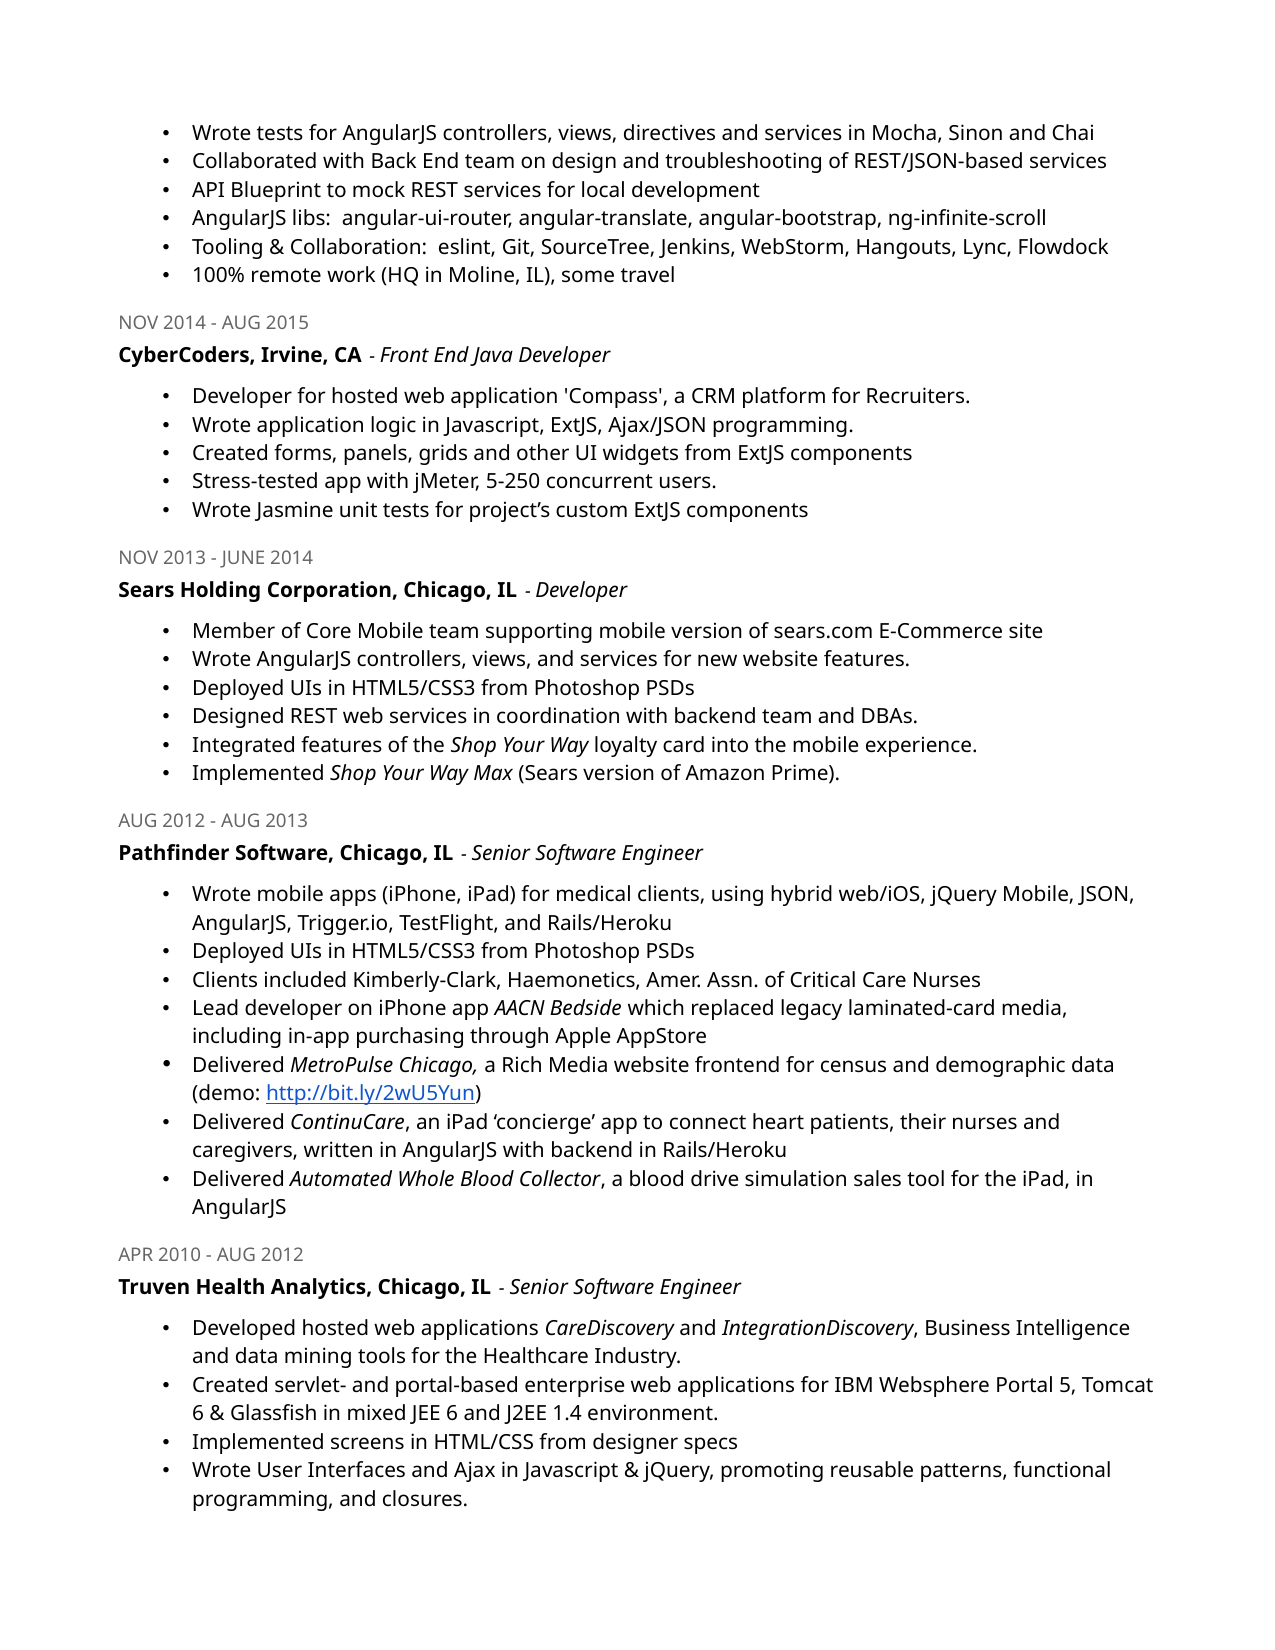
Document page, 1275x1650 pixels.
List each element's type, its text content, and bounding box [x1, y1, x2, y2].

list Implemented screens in HTML/CSS from designer specs [162, 1427, 1157, 1455]
list Integrated features of the Shop Your Way loyalty card into the mobile experience. [162, 730, 1157, 758]
subtitle NOV 2014 - AUG 2015 [118, 309, 1157, 335]
list Wrote tests for AngularJS controllers, views, directives and services in Mocha, Sinon and Chai [162, 118, 1157, 147]
subtitle Truven Health Analytics, Chicago, IL - Senior Software Engineer [118, 1267, 1157, 1301]
list Created forms, panels, grids and other UI widgets from ExtJS components [162, 438, 1157, 467]
list Developer for hosted web application 'Compass', a CRM platform for Recruiters. [162, 381, 1157, 410]
subtitle AUG 2012 - AUG 2013 [118, 808, 1157, 833]
list Tooling & Collaboration: eslint, Git, SourceTree, Jenkins, WebStorm, Hangouts, Lync, Flowdock [162, 232, 1157, 260]
list Clients included Kimberly-Clark, Haemonetics, Amer. Assn. of Critical Care Nurses [162, 965, 1157, 993]
list Stress-tested app with jMeter, 5-250 concurrent users. [162, 467, 1157, 495]
subtitle CyberCoders, Irvine, CA - Front End Java Developer [118, 335, 1157, 369]
list API Blueprint to mock REST services for local development [162, 175, 1157, 203]
list Designed REST web services in coordination with backend team and DBAs. [162, 701, 1157, 730]
subtitle Sears Holding Corporation, Chicago, IL - Developer [118, 570, 1157, 603]
list Wrote AngularJS controllers, views, and services for new website features. [162, 644, 1157, 673]
list AngularJS libs: angular-ui-router, angular-translate, angular-bootstrap, ng-infinite-scroll [162, 203, 1157, 232]
list Member of Core Mobile team supporting mobile version of sears.com E-Commerce site [162, 616, 1157, 644]
list Delivered MetroPulse Chicago, a Rich Media website frontend for census and demographic data (demo: http://bit.ly/2wU5Yun) [162, 1050, 1157, 1107]
list Wrote application logic in Javascript, ExtJS, Ajax/JSON programming. [162, 410, 1157, 438]
list Created servlet- and portal-based enterprise web applications for IBM Websphere Portal 5, Tomcat 6 & Glassfish in mixed JEE 6 and J2EE 1.4 environment. [162, 1370, 1157, 1427]
list 100% remote work (HQ in Moline, IL), some travel [162, 260, 1157, 289]
list Implemented Shop Your Way Max (Sears version of Amazon Prime). [162, 758, 1157, 787]
list Delivered ContinuCare, an iPad ‘concierge’ app to connect heart patients, their nurses and caregivers, written in AngularJS with backend in Rails/Heroku [162, 1107, 1157, 1164]
list Deployed UIs in HTML5/CSS3 from Photoshop PSDs [162, 673, 1157, 701]
list Collaborated with Back End team on design and troubleshooting of REST/JSON-based services [162, 147, 1157, 175]
list Delivered Automated Whole Blood Collector, a blood drive simulation sales tool for the iPad, in AngularJS [162, 1164, 1157, 1221]
list Lead developer on iPhone app AACN Bedside which replaced legacy laminated-card media, including in-app purchasing through Apple AppStore [162, 993, 1157, 1050]
subtitle Pathfinder Software, Chicago, IL - Senior Software Engineer [118, 833, 1157, 867]
list Wrote Jasmine unit tests for project’s custom ExtJS components [162, 495, 1157, 523]
list Deployed UIs in HTML5/CSS3 from Photoshop PSDs [162, 936, 1157, 965]
list Wrote mobile apps (iPhone, iPad) for medical clients, using hybrid web/iOS, jQuery Mobile, JSON, AngularJS, Trigger.io, TestFlight, and Rails/Heroku [162, 879, 1157, 936]
list Developed hosted web applications CareDiscovery and IntegrationDiscovery, Business Intelligence and data mining tools for the Healthcare Industry. [162, 1313, 1157, 1370]
subtitle NOV 2013 - JUNE 2014 [118, 544, 1157, 570]
subtitle APR 2010 - AUG 2012 [118, 1241, 1157, 1267]
list Wrote User Interfaces and Ajax in Javascript & jQuery, promoting reusable patterns, functional programming, and closures. [162, 1455, 1157, 1512]
